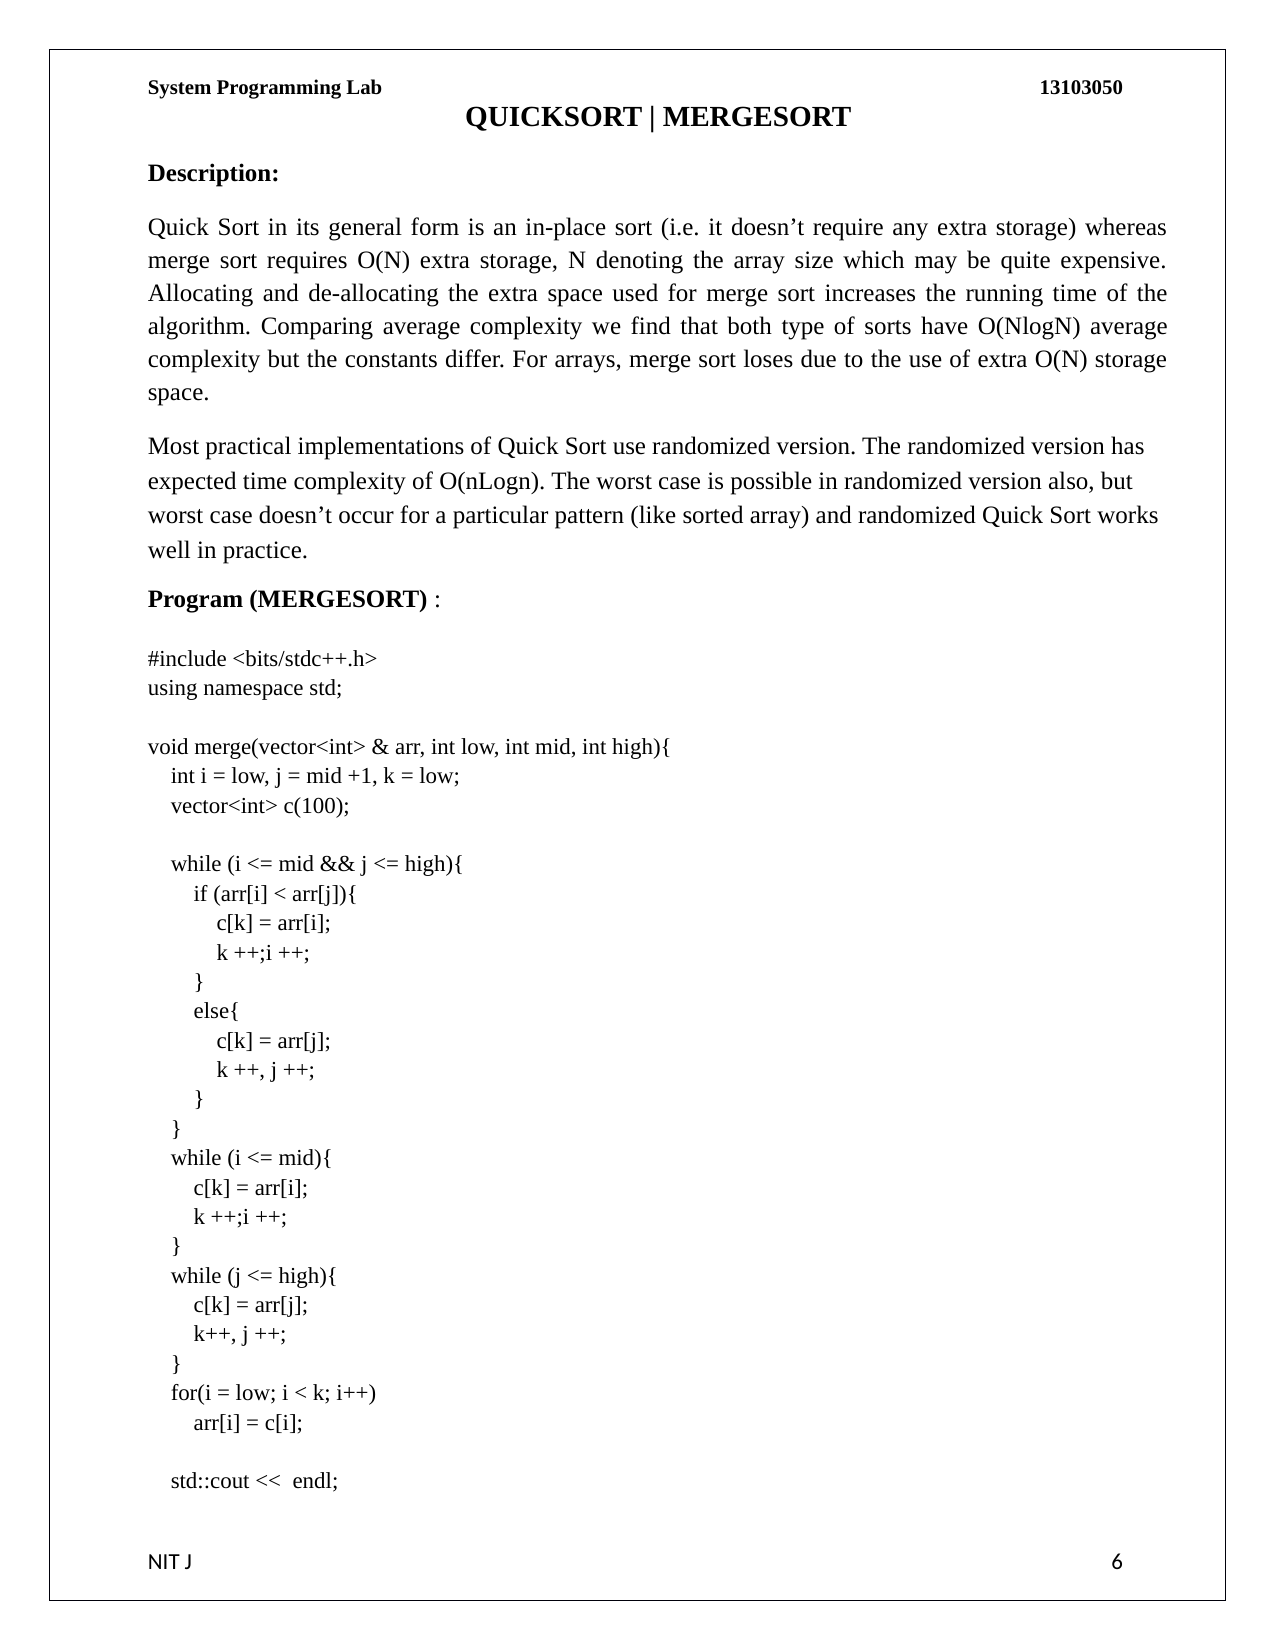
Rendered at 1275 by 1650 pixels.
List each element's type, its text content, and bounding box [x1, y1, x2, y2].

text } [148, 1115, 1169, 1141]
text } [148, 1086, 1169, 1112]
text if (arr[i] < arr[j]){ [148, 880, 1169, 906]
text k++, j ++; [148, 1321, 1169, 1347]
text c[k] = arr[i]; [148, 909, 1169, 936]
text while (i <= mid){ [148, 1144, 1169, 1171]
text Quick Sort in its general form is an in-place sort (i.e. it doesn’t require any extra storage) whereas merge sort requires O(N) extra storage, N denoting the array size which may be quite expensive. Allocating and de-allocating the extra space used for merge sort increases the running time of the algorithm. Comparing average complexity we find that both type of sorts have O(NlogN) average complexity but the constants differ. For arrays, merge sort loses due to the use of extra O(N) storage space. [148, 212, 1169, 406]
text else{ [148, 997, 1169, 1024]
text arr[i] = c[i]; [148, 1409, 1169, 1435]
text k ++, j ++; [148, 1056, 1169, 1082]
text Program (MERGESORT) : [148, 584, 1169, 612]
text for(i = low; i < k; i++) [148, 1379, 1169, 1406]
text void merge(vector<int> & arr, int low, int mid, int high){ [148, 733, 1169, 759]
text std::cout << endl; [148, 1467, 1169, 1494]
text QUICKSORT | MERGESORT [148, 99, 1169, 133]
text k ++;i ++; [148, 939, 1169, 965]
text int i = low, j = mid +1, k = low; [148, 762, 1169, 789]
text c[k] = arr[j]; [148, 1027, 1169, 1053]
text while (j <= high){ [148, 1262, 1169, 1288]
text vector<int> c(100); [148, 792, 1169, 818]
text #include <bits/stdc++.h> [148, 645, 1169, 671]
text k ++;i ++; [148, 1203, 1169, 1229]
text c[k] = arr[i]; [148, 1174, 1169, 1200]
text using namespace std; [148, 674, 1169, 701]
text while (i <= mid && j <= high){ [148, 851, 1169, 877]
text } [148, 1350, 1169, 1376]
text Description: [148, 158, 1169, 187]
text } [148, 1232, 1169, 1259]
text Most practical implementations of Quick Sort use randomized version. The randomized version has expected time complexity of O(nLogn). The worst case is possible in randomized version also, but worst case doesn’t occur for a particular pattern (like sorted array) and randomized Quick Sort works well in practice. [148, 431, 1169, 563]
text } [148, 968, 1169, 994]
text c[k] = arr[j]; [148, 1291, 1169, 1317]
